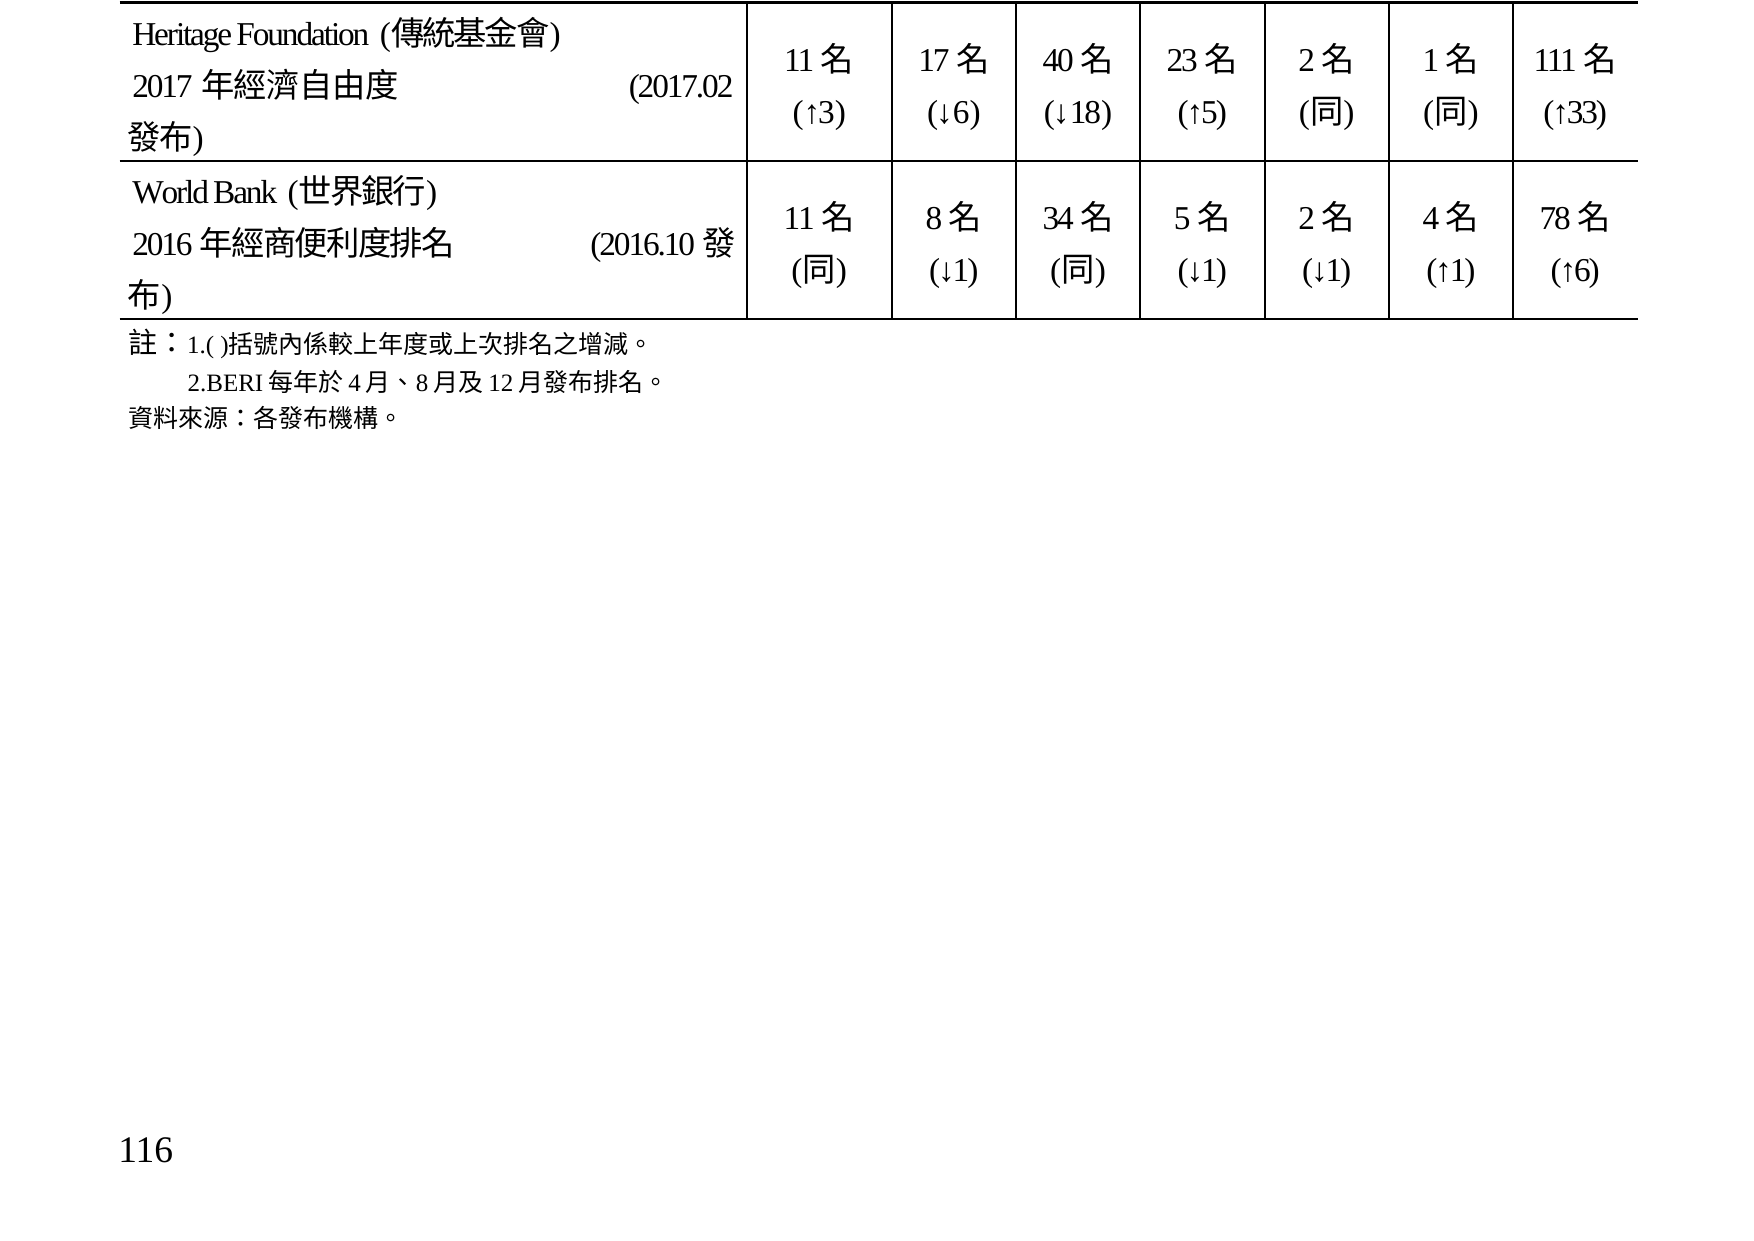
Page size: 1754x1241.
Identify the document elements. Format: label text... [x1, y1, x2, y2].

table_cell 2名 (同) [1266, 4, 1388, 160]
table_cell 111名 (↑33) [1514, 4, 1637, 160]
table_cell 78名 (↑6) [1514, 162, 1637, 318]
table_cell 11名 (同) [748, 162, 891, 318]
table_cell 1名 (同) [1390, 4, 1512, 160]
table_cell 8名 (↓1) [893, 162, 1015, 318]
text 註：1.( )括號內係較上年度或上次排名之增減。 [128, 320, 1611, 362]
table_cell Heritage Foundation (傳統基金會) 2017年經濟自由度 (2017.02發布) [120, 4, 746, 160]
table_cell 11名 (↑3) [748, 4, 891, 160]
text 2.BERI每年於4月、8月及12月發布排名。 [128, 362, 1611, 399]
table_cell 40名 (↓18) [1017, 4, 1139, 160]
table_cell 2名 (↓1) [1266, 162, 1388, 318]
text 資料來源：各發布機構。 [128, 399, 1611, 435]
table_cell 34名 (同) [1017, 162, 1139, 318]
table_cell 5名 (↓1) [1141, 162, 1264, 318]
table_cell 17名 (↓6) [893, 4, 1015, 160]
table_cell 23名 (↑5) [1141, 4, 1264, 160]
table_cell 4名 (↑1) [1390, 162, 1512, 318]
table_cell World Bank (世界銀行) 2016年經商便利度排名 (2016.10發布) [120, 162, 746, 318]
